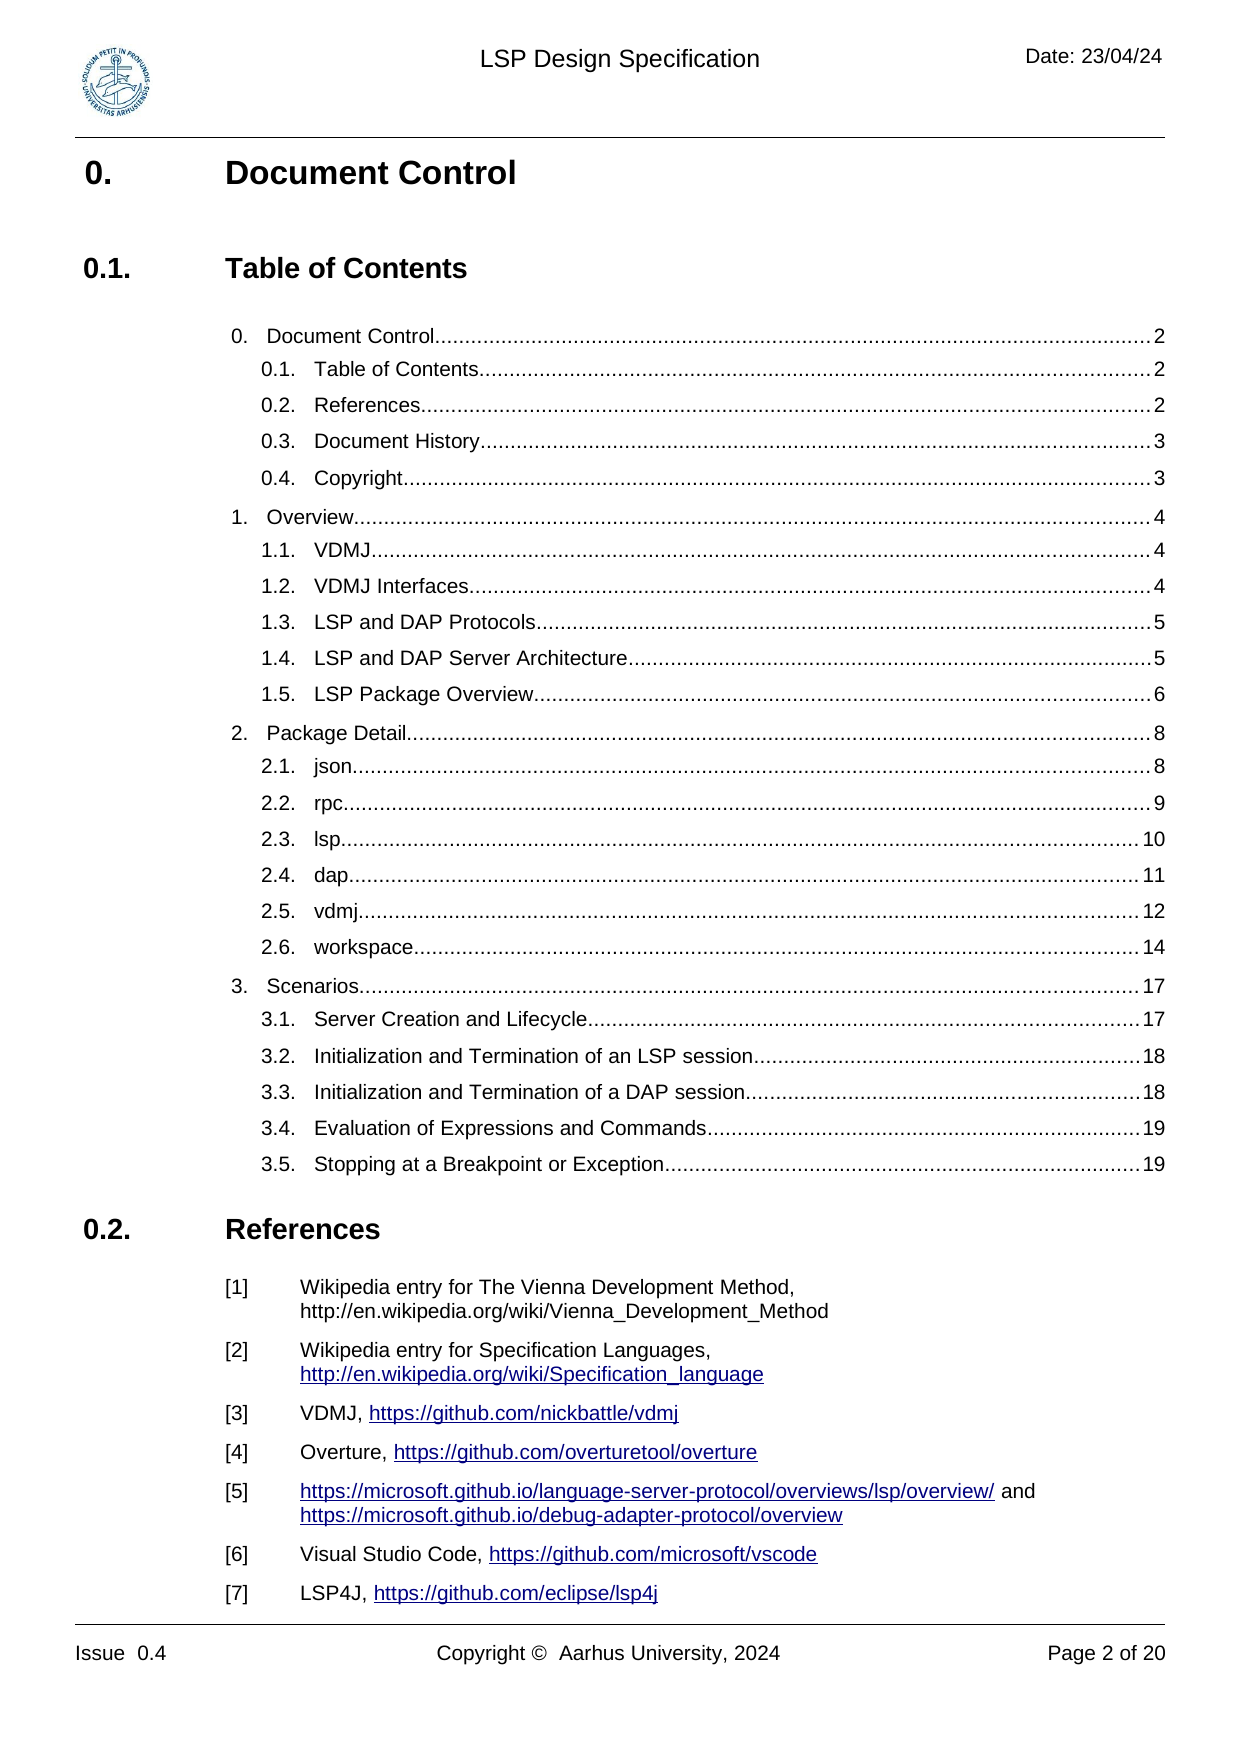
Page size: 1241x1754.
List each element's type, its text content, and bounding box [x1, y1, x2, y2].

text 2.5. vdmj 12 [255, 899, 1165, 923]
subtitle Document Control [75, 153, 1165, 191]
text 3. Scenarios 17 [225, 974, 1165, 998]
text 1.2. VDMJ Interfaces 4 [255, 574, 1165, 598]
picture [78, 44, 153, 120]
text 2.1. json 8 [255, 754, 1165, 778]
text 3.2. Initialization and Termination of an LSP session 18 [255, 1043, 1165, 1068]
text 0.2. References 2 [255, 393, 1165, 417]
text 0.4. Copyright 3 [255, 466, 1165, 489]
text 1.1. VDMJ 4 [255, 538, 1165, 562]
list VDMJ, https://github.com/nickbattle/vdmj [225, 1401, 1165, 1425]
text 2.4. dap 11 [255, 863, 1165, 887]
text 3.5. Stopping at a Breakpoint or Exception 19 [255, 1152, 1165, 1176]
text 2.2. rpc 9 [255, 791, 1165, 815]
list Visual Studio Code, https://github.com/microsoft/vscode [225, 1542, 1165, 1566]
text 0.3. Document History 3 [255, 429, 1165, 453]
text 1.4. LSP and DAP Server Architecture 5 [255, 646, 1165, 670]
text 1.5. LSP Package Overview 6 [255, 682, 1165, 706]
list https://microsoft.github.io/language-server-protocol/overviews/lsp/overview/ and https://microsoft.github.io/debug-adapter-protocol/overview [225, 1479, 1165, 1527]
list Wikipedia entry for Specification Languages, http://en.wikipedia.org/wiki/Specification_language [225, 1338, 1165, 1386]
text 2. Package Detail 8 [225, 721, 1165, 745]
subtitle Table of Contents [75, 251, 1165, 285]
list Overture, https://github.com/overturetool/overture [225, 1440, 1165, 1464]
list Wikipedia entry for The Vienna Development Method, http://en.wikipedia.org/wiki/Vienna_Development_Method [225, 1276, 1165, 1323]
subtitle References [75, 1212, 1165, 1246]
text 1.3. LSP and DAP Protocols 5 [255, 610, 1165, 634]
text 2.3. lsp 10 [255, 827, 1165, 851]
text 1. Overview 4 [225, 504, 1165, 529]
text 3.4. Evaluation of Expressions and Commands 19 [255, 1116, 1165, 1140]
text 0.1. Table of Contents 2 [255, 357, 1165, 381]
text 3.3. Initialization and Termination of a DAP session 18 [255, 1080, 1165, 1104]
text 3.1. Server Creation and Lifecycle 17 [255, 1007, 1165, 1031]
text 0. Document Control 2 [225, 324, 1165, 348]
list LSP4J, https://github.com/eclipse/lsp4j [225, 1581, 1165, 1605]
text 2.6. workspace 14 [255, 935, 1165, 959]
